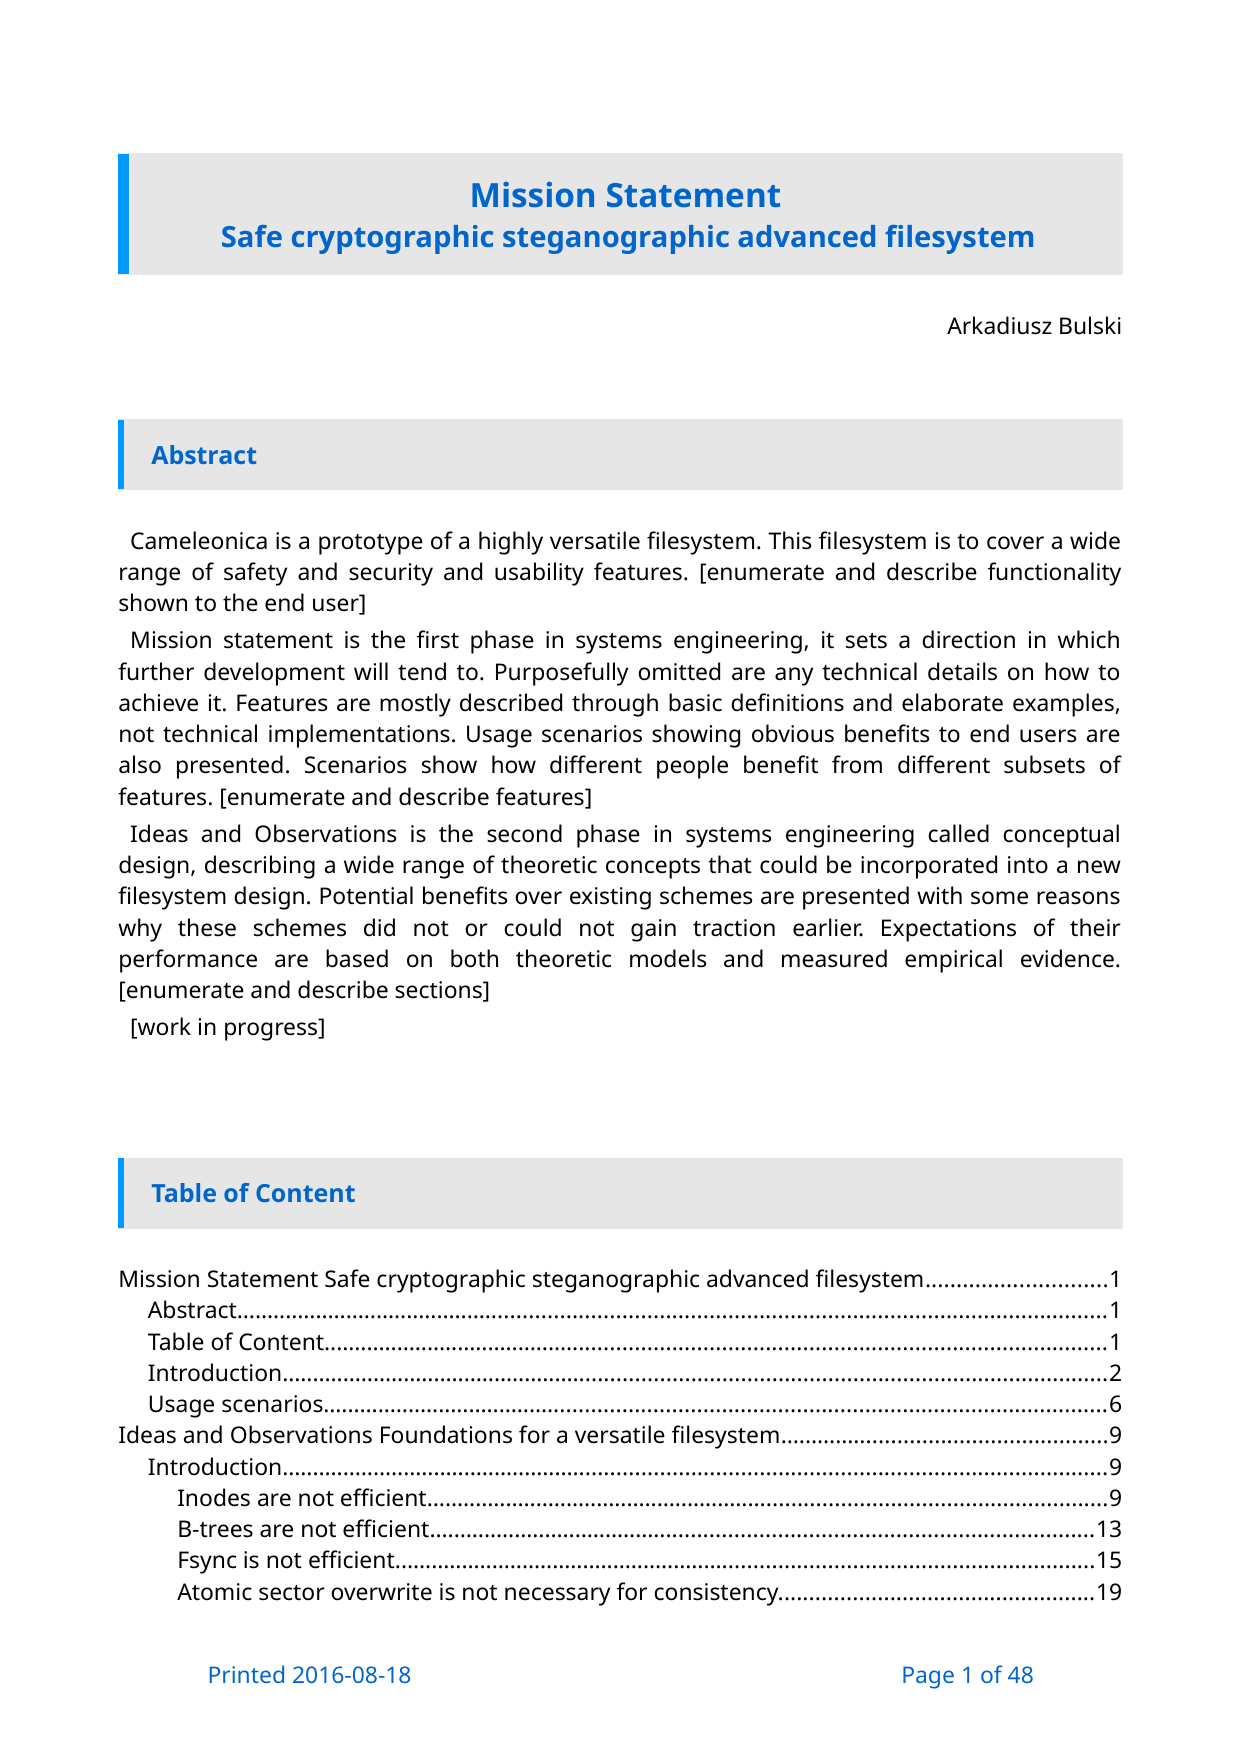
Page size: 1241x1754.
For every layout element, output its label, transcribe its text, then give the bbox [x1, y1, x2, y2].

text Table of Content 1 [148, 1326, 1122, 1357]
text Mission Statement Safe cryptographic steganographic advanced filesystem 1 [118, 1263, 1122, 1294]
subtitle Abstract [124, 421, 1122, 489]
text B-trees are not efficient. 13 [177, 1513, 1122, 1544]
text Inodes are not efficient. 9 [177, 1482, 1122, 1513]
text Introduction 2 [148, 1357, 1122, 1388]
subtitle Table of Content [124, 1159, 1122, 1228]
subtitle Mission Statement Safe cryptographic steganographic advanced filesystem [129, 155, 1122, 274]
text Abstract 1 [148, 1294, 1122, 1326]
text Introduction 9 [148, 1451, 1122, 1482]
text Mission statement is the first phase in systems engineering, it sets a direction in which further development will tend to. Purposefully omitted are any technical details on how to achieve it. Features are mostly described through basic definitions and elaborate examples, not technical implementations. Usage scenarios showing obvious benefits to end users are also presented. Scenarios show how different people benefit from different subsets of features. [enumerate and describe features] [118, 624, 1122, 812]
text Atomic sector overwrite is not necessary for consistency. 19 [177, 1576, 1122, 1607]
text Usage scenarios 6 [148, 1388, 1122, 1419]
text Ideas and Observations is the second phase in systems engineering called conceptual design, describing a wide range of theoretic concepts that could be incorporated into a new filesystem design. Potential benefits over existing schemes are presented with some reasons why these schemes did not or could not gain traction earlier. Expectations of their performance are based on both theoretic models and measured empirical evidence. [enumerate and describe sections] [118, 818, 1122, 1005]
text Ideas and Observations Foundations for a versatile filesystem 9 [118, 1419, 1122, 1451]
text Cameleonica is a prototype of a highly versatile filesystem. This filesystem is to cover a wide range of safety and security and usability features. [enumerate and describe functionality shown to the end user] [118, 524, 1122, 618]
text Fsync is not efficient. 15 [177, 1544, 1122, 1576]
text [work in progress] [118, 1011, 1122, 1042]
text Arkadiusz Bulski [118, 310, 1122, 341]
